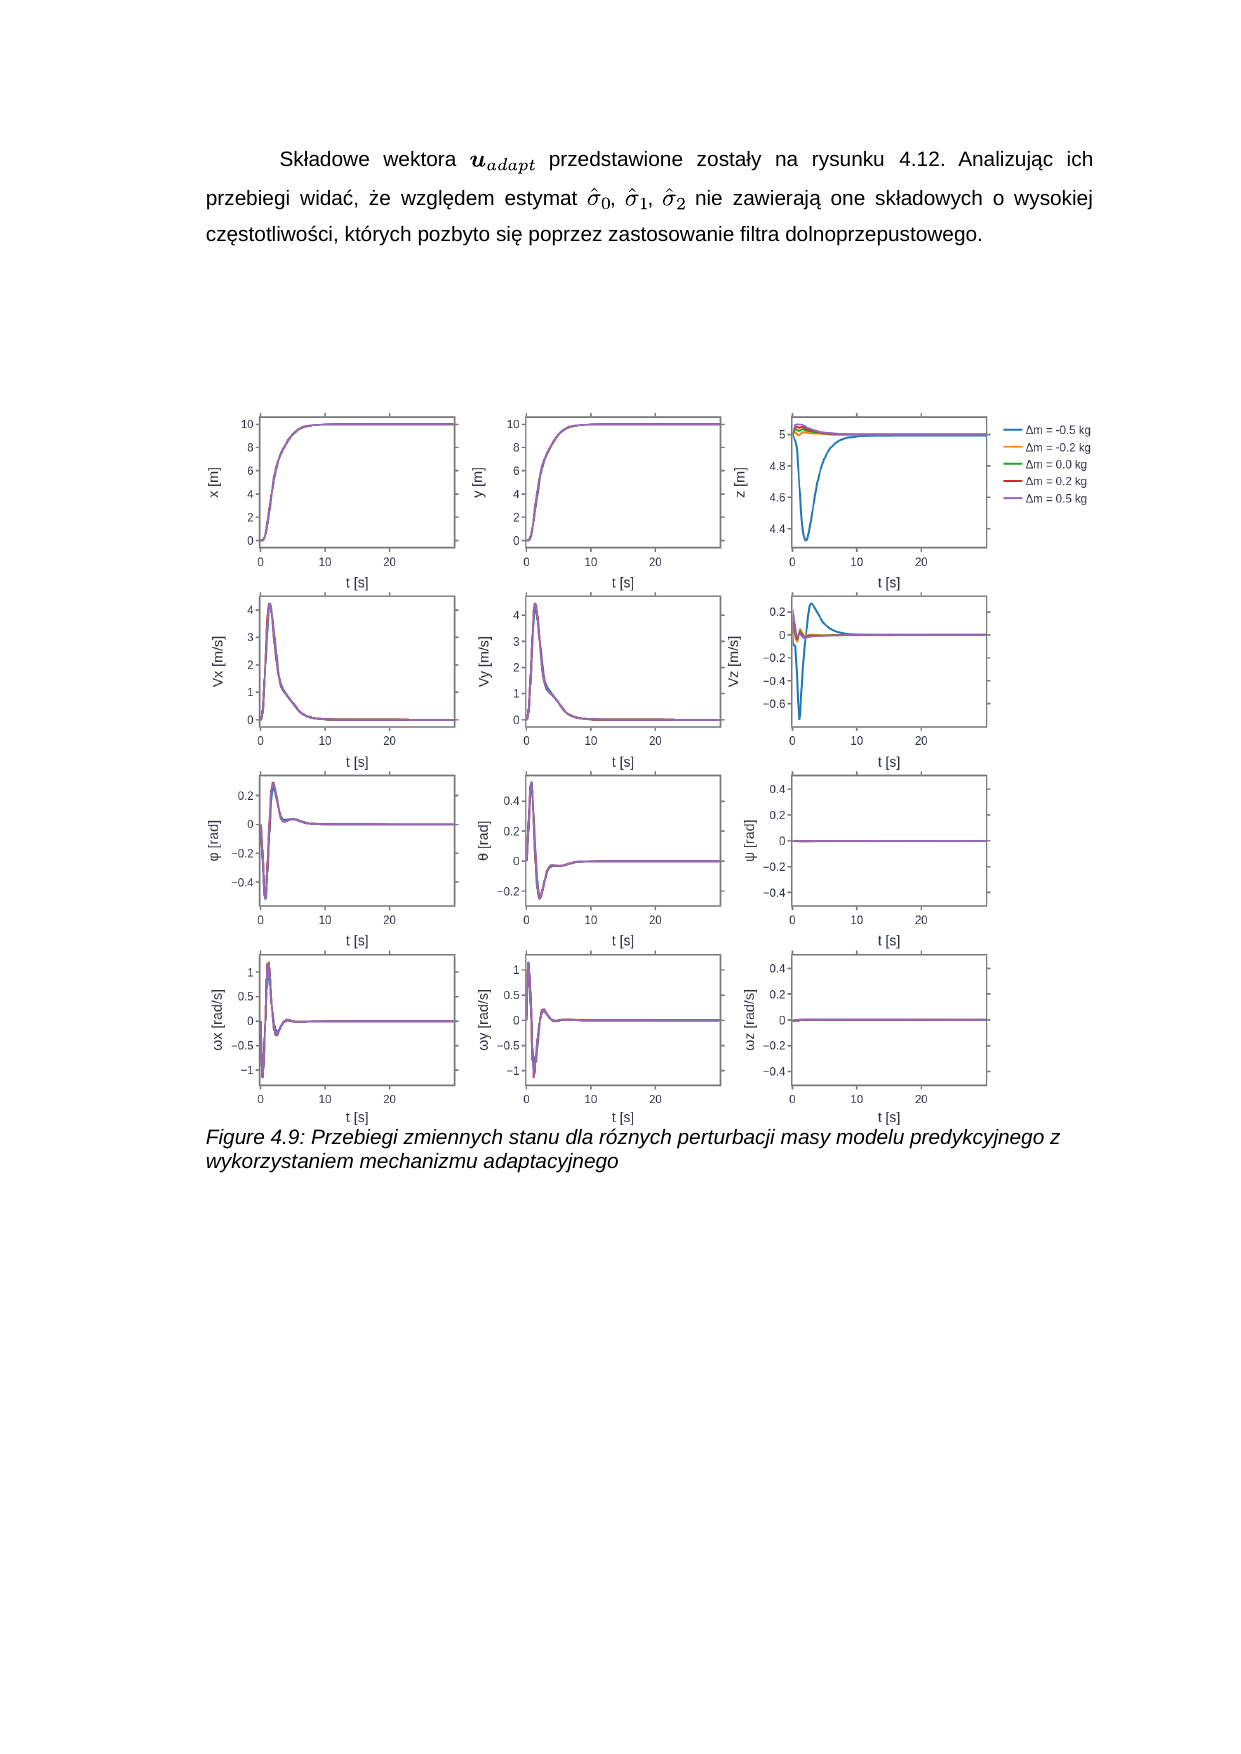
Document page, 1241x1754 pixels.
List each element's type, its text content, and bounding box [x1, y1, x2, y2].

picture [205, 413, 1094, 1125]
text Składowe wektora przedstawione zostały na rysunku 4.12. Analizując ich przebiegi widać, że względem estymat , , nie zawierają one składowych o wysokiej częstotliwości, których pozbyto się poprzez zastosowanie filtra dolnoprzepustowego. [206, 147, 1093, 246]
text Figure 4.9: Przebiegi zmiennych stanu dla róznych perturbacji masy modelu predykcyjnego z wykorzystaniem mechanizmu adaptacyjnego [206, 1125, 1093, 1172]
